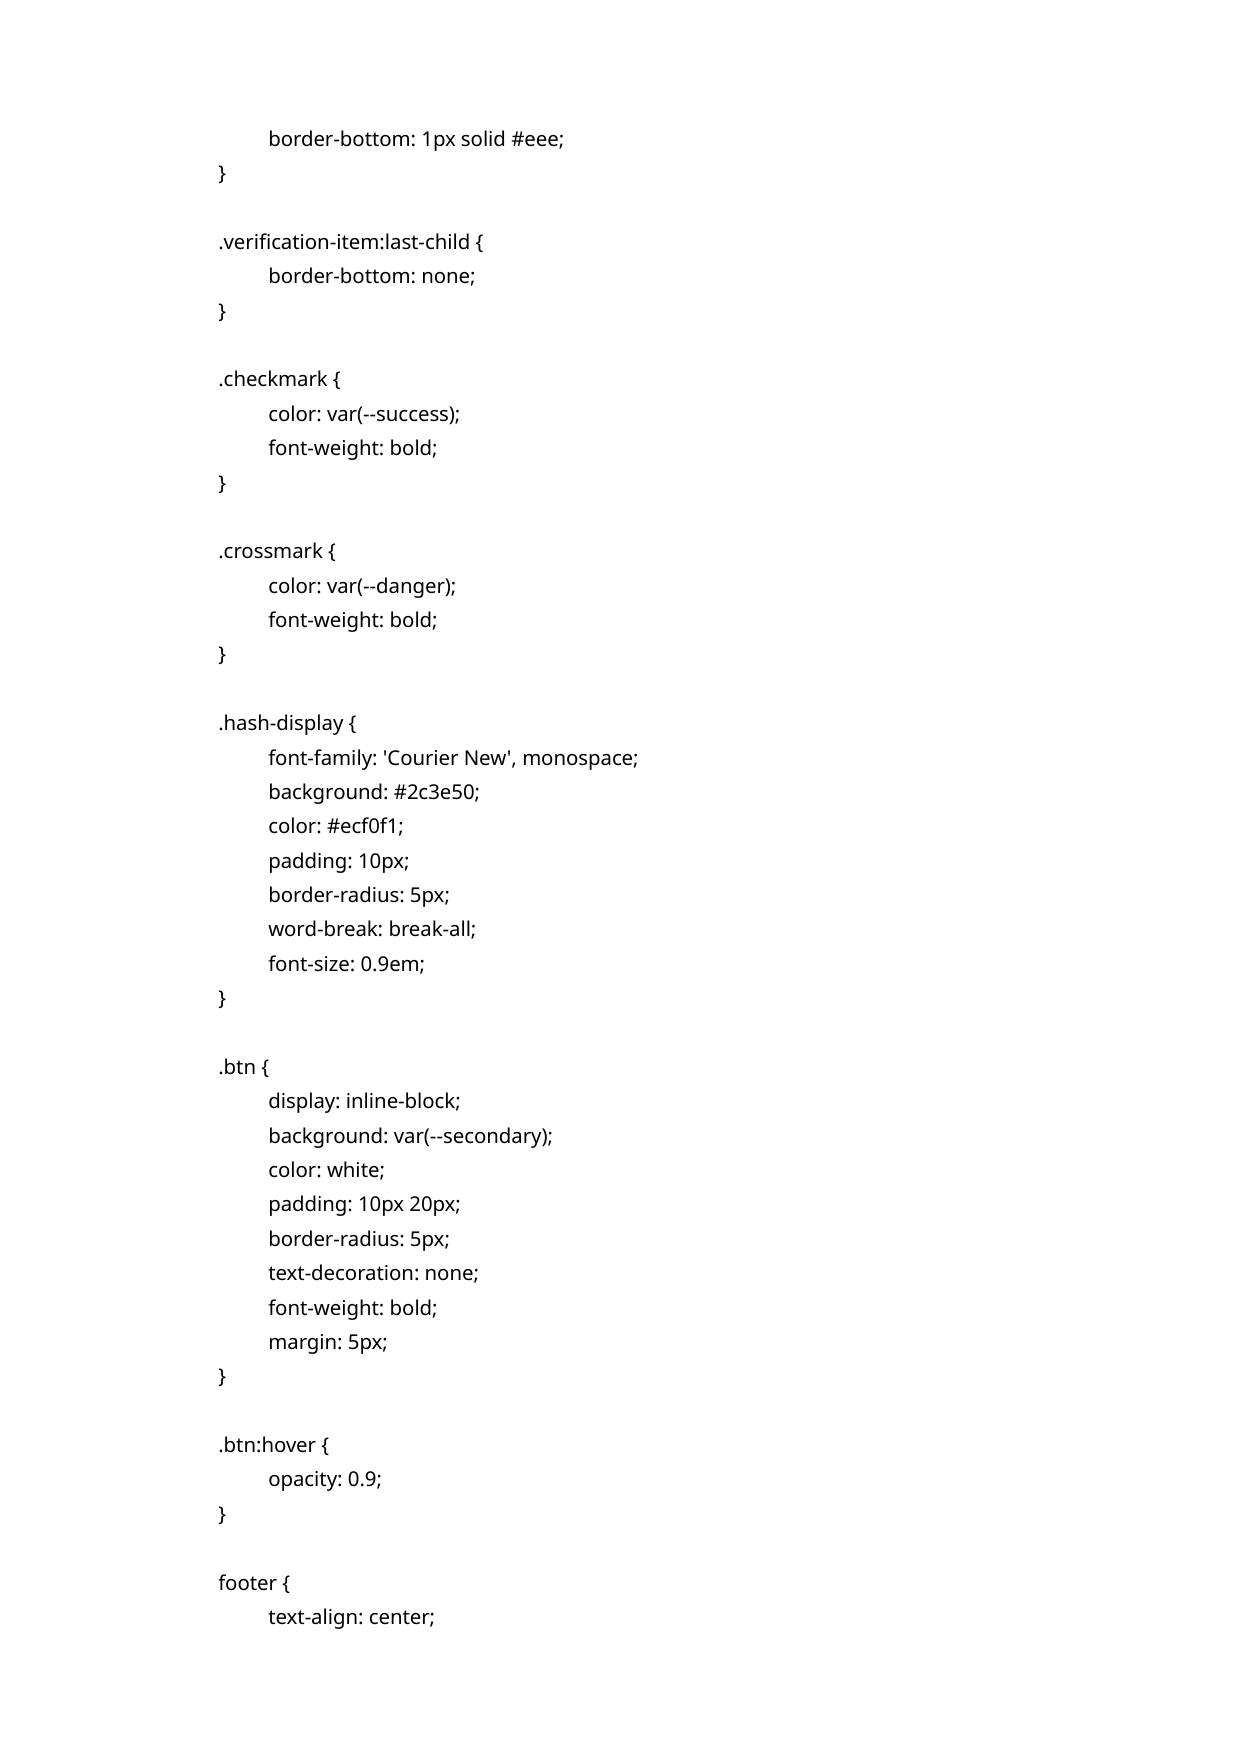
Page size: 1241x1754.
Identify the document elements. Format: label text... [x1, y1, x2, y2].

text background: #2c3e50; [118, 771, 1122, 806]
text .crossmark { [118, 531, 1122, 565]
text font-family: 'Courier New', monospace; [118, 737, 1122, 771]
text opacity: 0.9; [118, 1459, 1122, 1493]
text color: white; [118, 1149, 1122, 1184]
text .btn { [118, 1046, 1122, 1081]
text font-weight: bold; [118, 427, 1122, 462]
text .btn:hover { [118, 1424, 1122, 1459]
text padding: 10px 20px; [118, 1184, 1122, 1218]
text text-decoration: none; [118, 1252, 1122, 1287]
text margin: 5px; [118, 1321, 1122, 1356]
text border-bottom: none; [118, 256, 1122, 290]
text } [118, 290, 1122, 324]
text } [118, 462, 1122, 496]
text display: inline-block; [118, 1081, 1122, 1115]
text color: var(--danger); [118, 565, 1122, 599]
text } [118, 1493, 1122, 1527]
text font-weight: bold; [118, 599, 1122, 634]
text footer { [118, 1562, 1122, 1596]
text } [118, 1356, 1122, 1390]
text .checkmark { [118, 359, 1122, 393]
text border-bottom: 1px solid #eee; [118, 118, 1122, 152]
text } [118, 977, 1122, 1012]
text padding: 10px; [118, 840, 1122, 874]
text color: var(--success); [118, 393, 1122, 427]
text color: #ecf0f1; [118, 806, 1122, 840]
text font-size: 0.9em; [118, 943, 1122, 977]
text } [118, 152, 1122, 187]
text border-radius: 5px; [118, 874, 1122, 909]
text text-align: center; [118, 1596, 1122, 1631]
text background: var(--secondary); [118, 1115, 1122, 1149]
text word-break: break-all; [118, 909, 1122, 943]
text border-radius: 5px; [118, 1218, 1122, 1252]
text } [118, 634, 1122, 668]
text font-weight: bold; [118, 1287, 1122, 1321]
text .verification-item:last-child { [118, 221, 1122, 256]
text .hash-display { [118, 702, 1122, 737]
